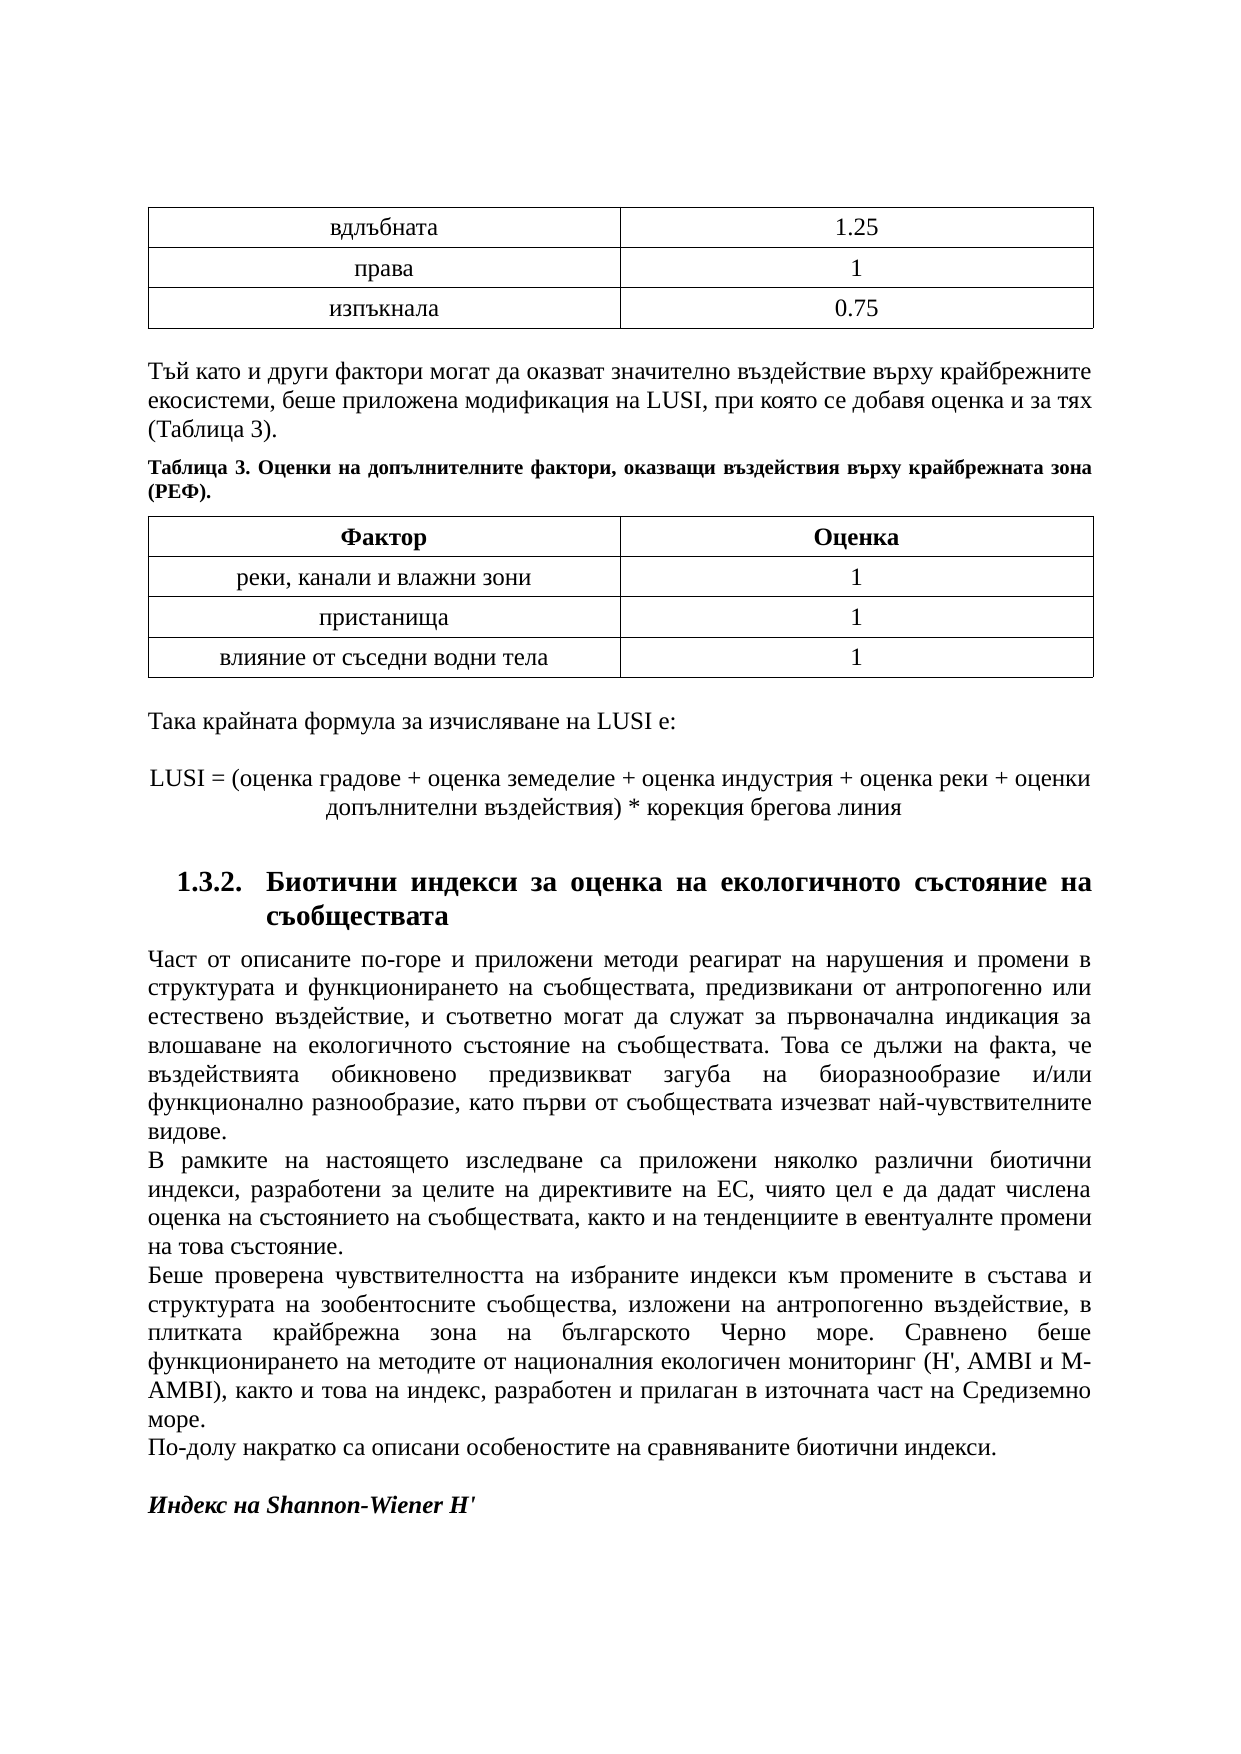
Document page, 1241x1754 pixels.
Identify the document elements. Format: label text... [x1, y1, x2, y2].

table_cell 1 [621, 248, 1093, 287]
text Така крайната формула за изчисляване на LUSI е: [148, 706, 1093, 734]
text Индекс на Shannon-Wiener H' [148, 1490, 1093, 1519]
text В рамките на настоящето изследване са приложени няколко различни биотични индекси, разработени за целите на директивите на ЕС, чиято цел е да дадат числена оценка на състоянието на съобществата, както и на тенденциите в евентуалнте промени на това състояние. [148, 1145, 1093, 1260]
table_cell 0.75 [621, 288, 1093, 327]
table_cell 1 [621, 597, 1093, 637]
table_cell влияние от съседни водни тела [149, 638, 620, 677]
table_cell 1 [621, 557, 1093, 596]
subtitle Биотични индекси за оценка на екологичното състояние на съобществата [242, 864, 1093, 931]
text Част от описаните по-горе и приложени методи реагират на нарушения и промени в структурата и функционирането на съобществата, предизвикани от антропогенно или естествено въздействие, и съответно могат да служат за първоначална индикация за влошаване на екологичното състояние на съобществата. Това се дължи на факта, че въздействията обикновено предизвикват загуба на биоразнообразие и/или функционално разнообразие, като първи от съобществата изчезват най-чувствителните видове. [148, 944, 1093, 1145]
table_cell 1.25 [621, 208, 1093, 247]
table_cell 1 [621, 638, 1093, 677]
text Тъй като и други фактори могат да оказват значително въздействие върху крайбрежните екосистеми, беше приложена модификация на LUSI, при която се добавя оценка и за тях (Таблица 3). [148, 356, 1093, 443]
table_cell вдлъбната [149, 208, 620, 247]
text По-долу накратко са описани особеностите на сравняваните биотични индекси. [148, 1432, 1093, 1461]
text Таблица 3. Оценки на допълнителните фактори, оказващи въздействия върху крайбрежната зона (РЕФ). [148, 455, 1093, 503]
table_cell изпъкнала [149, 288, 620, 327]
table_header Фактор [149, 517, 620, 556]
text Беше проверена чувствителността на избраните индекси към промените в състава и структурата на зообентосните съобщества, изложени на антропогенно въздействие, в плитката крайбрежна зона на българското Черно море. Сравнено беше функционирането на методите от националния екологичен мониторинг (H', AMBI и M-AMBI), както и това на индекс, разработен и прилаган в източната част на Средиземно море. [148, 1260, 1093, 1432]
table_cell пристанища [149, 597, 620, 637]
table_cell права [149, 248, 620, 287]
table_cell реки, канали и влажни зони [149, 557, 620, 596]
text LUSI = (оценка градове + оценка земеделие + оценка индустрия + оценка реки + оценки допълнителни въздействия) * корекция брегова линия [148, 763, 1093, 821]
table_header Оценка [621, 517, 1093, 556]
